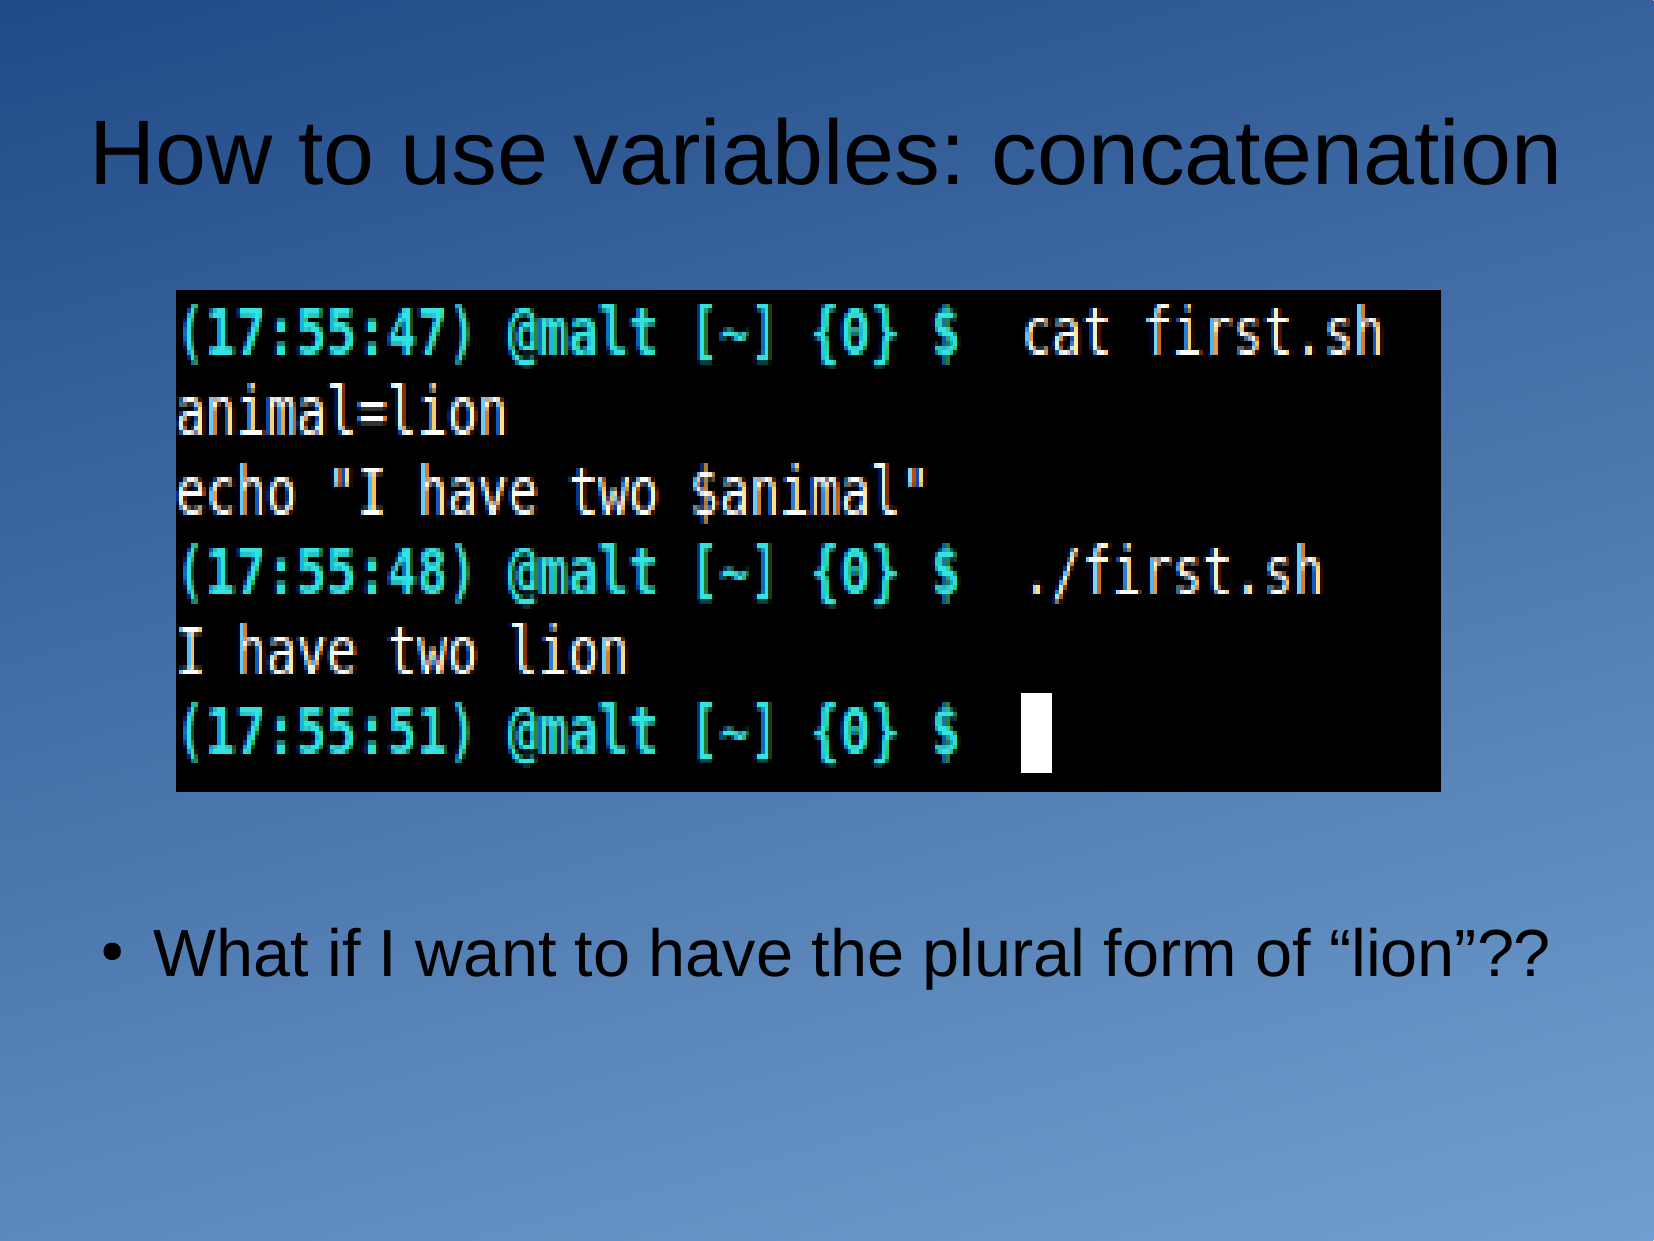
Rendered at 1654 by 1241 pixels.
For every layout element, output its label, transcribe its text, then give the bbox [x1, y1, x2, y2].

list What if I want to have the plural form of “lion”?? [82, 290, 1571, 1010]
title How to use variables: concatenation [82, 49, 1571, 257]
picture [176, 290, 1441, 792]
